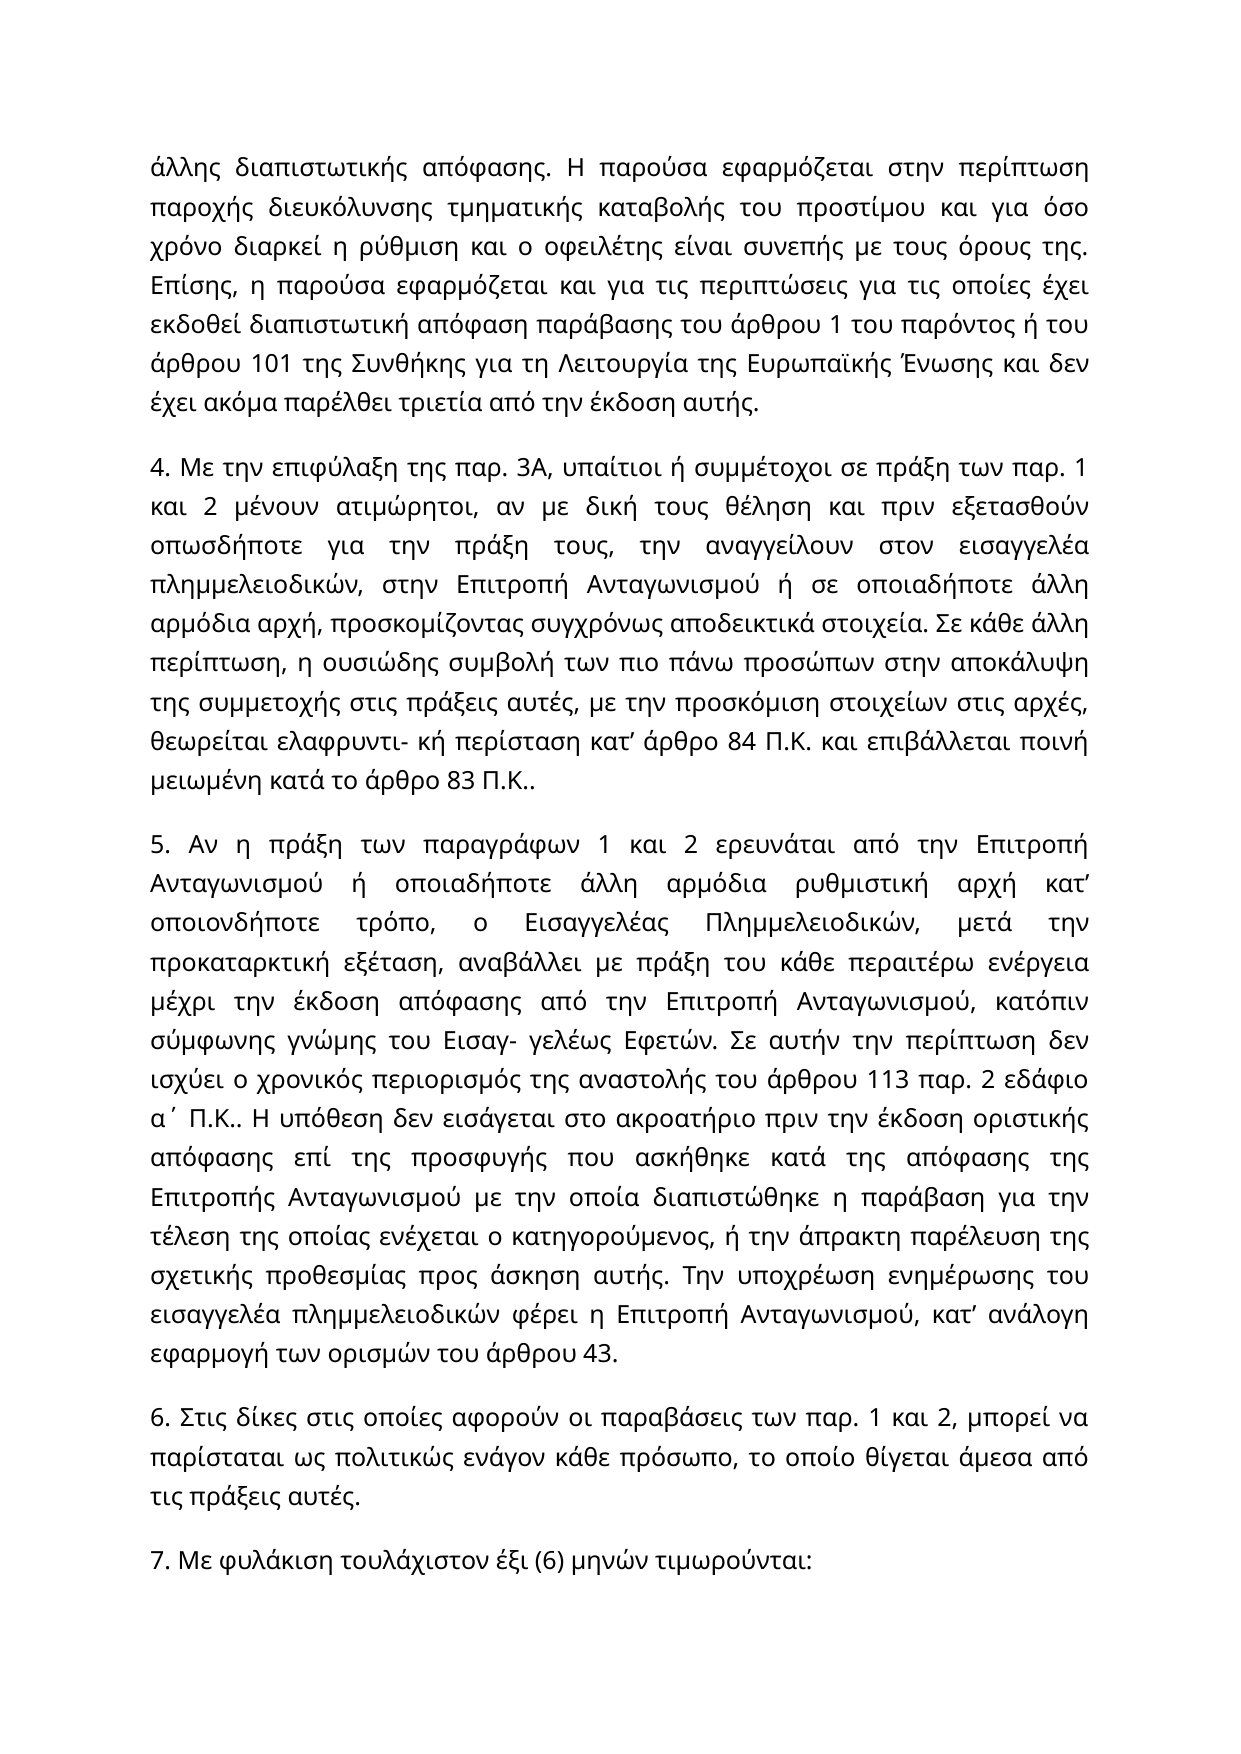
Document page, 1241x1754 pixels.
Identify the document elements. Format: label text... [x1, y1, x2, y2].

text άλλης διαπιστωτικής απόφασης. Η παρούσα εφαρμόζεται στην περίπτωση παροχής διευκόλυνσης τμηματικής καταβολής του προστίμου και για όσο χρόνο διαρκεί η ρύθμιση και ο οφειλέτης είναι συνεπής με τους όρους της. Επίσης, η παρούσα εφαρμόζεται και για τις περιπτώσεις για τις οποίες έχει εκδοθεί διαπιστωτική απόφαση παράβασης του άρθρου 1 του παρόντος ή του άρθρου 101 της Συνθήκης για τη Λειτουργία της Ευρωπαϊκής Ένωσης και δεν έχει ακόμα παρέλθει τριετία από την έκδοση αυτής. [150, 150, 1090, 419]
text 5. Αν η πράξη των παραγράφων 1 και 2 ερευνάται από την Επιτροπή Ανταγωνισμού ή οποιαδήποτε άλλη αρμόδια ρυθμιστική αρχή κατ’ οποιονδήποτε τρόπο, ο Εισαγγελέας Πλημμελειοδικών, μετά την προκαταρκτική εξέταση, αναβάλλει με πράξη του κάθε περαιτέρω ενέργεια μέχρι την έκδοση απόφασης από την Επιτροπή Ανταγωνισμού, κατόπιν σύμφωνης γνώμης του Εισαγ- γελέως Εφετών. Σε αυτήν την περίπτωση δεν ισχύει ο χρονικός περιορισμός της αναστολής του άρθρου 113 παρ. 2 εδάφιο α΄ Π.Κ.. Η υπόθεση δεν εισάγεται στο ακροατήριο πριν την έκδοση οριστικής απόφασης επί της προσφυγής που ασκήθηκε κατά της απόφασης της Επιτροπής Ανταγωνισμού με την οποία διαπιστώθηκε η παράβαση για την τέλεση της οποίας ενέχεται ο κατηγορούμενος, ή την άπρακτη παρέλευση της σχετικής προθεσμίας προς άσκηση αυτής. Την υποχρέωση ενημέρωσης του εισαγγελέα πλημμελειοδικών φέρει η Επιτροπή Ανταγωνισμού, κατ’ ανάλογη εφαρμογή των ορισμών του άρθρου 43. [150, 827, 1090, 1370]
text 4. Με την επιφύλαξη της παρ. 3Α, υπαίτιοι ή συμμέτοχοι σε πράξη των παρ. 1 και 2 μένουν ατιμώρητοι, αν με δική τους θέληση και πριν εξετασθούν οπωσδήποτε για την πράξη τους, την αναγγείλουν στον εισαγγελέα πλημμελειοδικών, στην Επιτροπή Ανταγωνισμού ή σε οποιαδήποτε άλλη αρμόδια αρχή, προσκομίζοντας συγχρόνως αποδεικτικά στοιχεία. Σε κάθε άλλη περίπτωση, η ουσιώδης συμβολή των πιο πάνω προσώπων στην αποκάλυψη της συμμετοχής στις πράξεις αυτές, με την προσκόμιση στοιχείων στις αρχές, θεωρείται ελαφρυντι- κή περίσταση κατ’ άρθρο 84 Π.Κ. και επιβάλλεται ποινή μειωμένη κατά το άρθρο 83 Π.Κ.. [150, 449, 1090, 797]
text 6. Στις δίκες στις οποίες αφορούν οι παραβάσεις των παρ. 1 και 2, μπορεί να παρίσταται ως πολιτικώς ενάγον κάθε πρόσωπο, το οποίο θίγεται άμεσα από τις πράξεις αυτές. [150, 1400, 1090, 1512]
text 7. Με φυλάκιση τουλάχιστον έξι (6) μηνών τιμωρούνται: [150, 1542, 1090, 1577]
